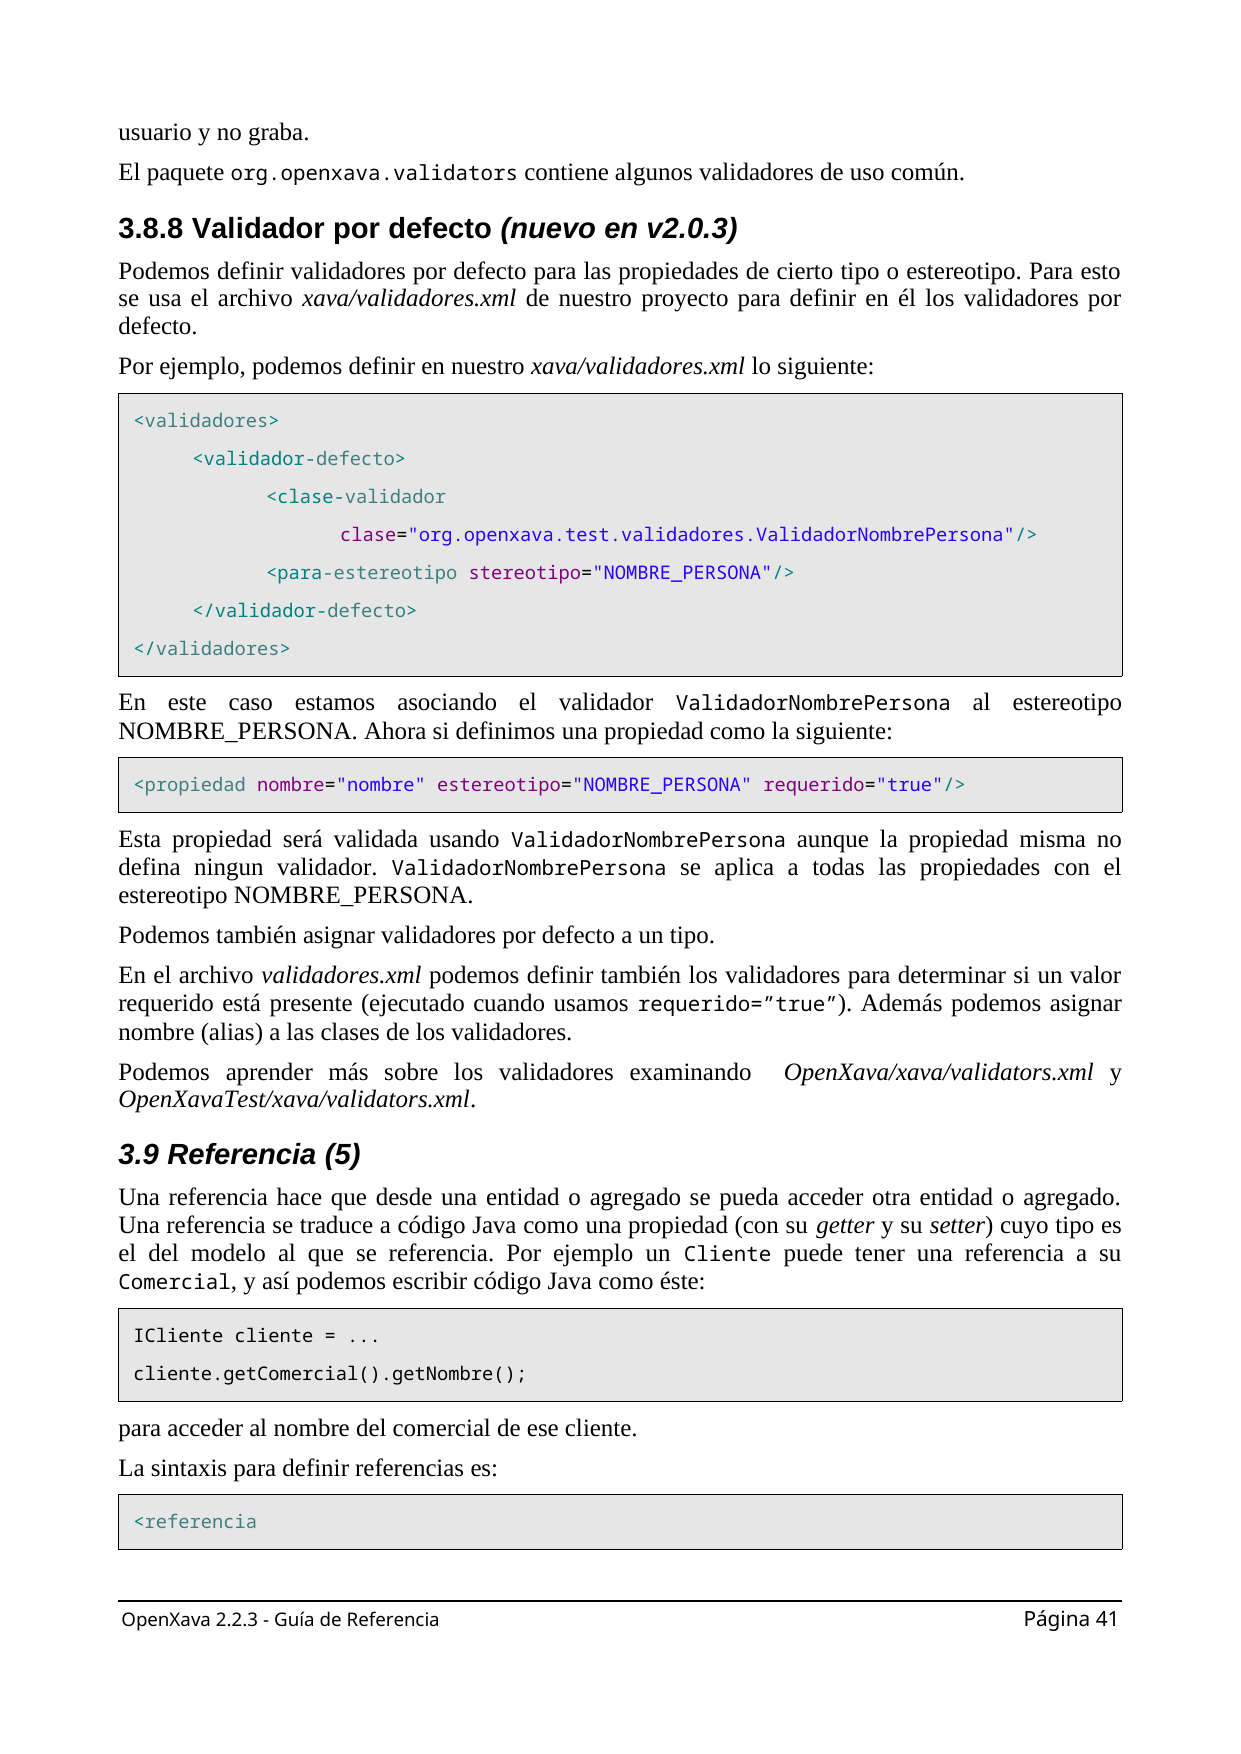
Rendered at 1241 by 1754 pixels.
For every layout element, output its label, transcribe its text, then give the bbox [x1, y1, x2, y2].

text Una referencia hace que desde una entidad o agregado se pueda acceder otra entidad o agregado. Una referencia se traduce a código Java como una propiedad (con su getter y su setter) cuyo tipo es el del modelo al que se referencia. Por ejemplo un Cliente puede tener una referencia a su Comercial, y así podemos escribir código Java como éste: [118, 1183, 1122, 1295]
subtitle Referencia (5) [118, 1138, 1122, 1171]
text </validadores> [119, 621, 1122, 676]
text Podemos aprender más sobre los validadores examinando OpenXava/xava/validators.xml y OpenXavaTest/xava/validators.xml. [118, 1058, 1122, 1113]
text Podemos definir validadores por defecto para las propiedades de cierto tipo o estereotipo. Para esto se usa el archivo xava/validadores.xml de nuestro proyecto para definir en él los validadores por defecto. [118, 257, 1122, 340]
text Por ejemplo, podemos definir en nuestro xava/validadores.xml lo siguiente: [118, 352, 1122, 380]
text cliente.getComercial().getNombre(); [119, 1346, 1122, 1401]
text ICliente cliente = ... [119, 1309, 1122, 1346]
text <clase-validador [119, 469, 1122, 507]
text para acceder al nombre del comercial de ese cliente. [118, 1414, 1122, 1441]
text usuario y no graba. [118, 118, 1122, 146]
text clase="org.openxava.test.validadores.ValidadorNombrePersona"/> [119, 507, 1122, 545]
subtitle Validador por defecto (nuevo en v2.0.3) [118, 212, 1122, 244]
text <propiedad nombre="nombre" estereotipo="NOMBRE_PERSONA" requerido="true"/> [119, 758, 1122, 812]
text El paquete org.openxava.validators contiene algunos validadores de uso común. [118, 158, 1122, 187]
text </validador-defecto> [119, 583, 1122, 621]
text Podemos también asignar validadores por defecto a un tipo. [118, 921, 1122, 949]
text En el archivo validadores.xml podemos definir también los validadores para determinar si un valor requerido está presente (ejecutado cuando usamos requerido=”true”). Además podemos asignar nombre (alias) a las clases de los validadores. [118, 962, 1122, 1045]
text Esta propiedad será validada usando ValidadorNombrePersona aunque la propiedad misma no defina ningun validador. ValidadorNombrePersona se aplica a todas las propiedades con el estereotipo NOMBRE_PERSONA. [118, 825, 1122, 909]
text En este caso estamos asociando el validador ValidadorNombrePersona al estereotipo NOMBRE_PERSONA. Ahora si definimos una propiedad como la siguiente: [118, 688, 1122, 744]
text <validadores> [119, 394, 1122, 431]
text La sintaxis para definir referencias es: [118, 1454, 1122, 1482]
text <para-estereotipo stereotipo="NOMBRE_PERSONA"/> [119, 545, 1122, 583]
text <referencia [119, 1495, 1122, 1549]
text <validador-defecto> [119, 431, 1122, 469]
